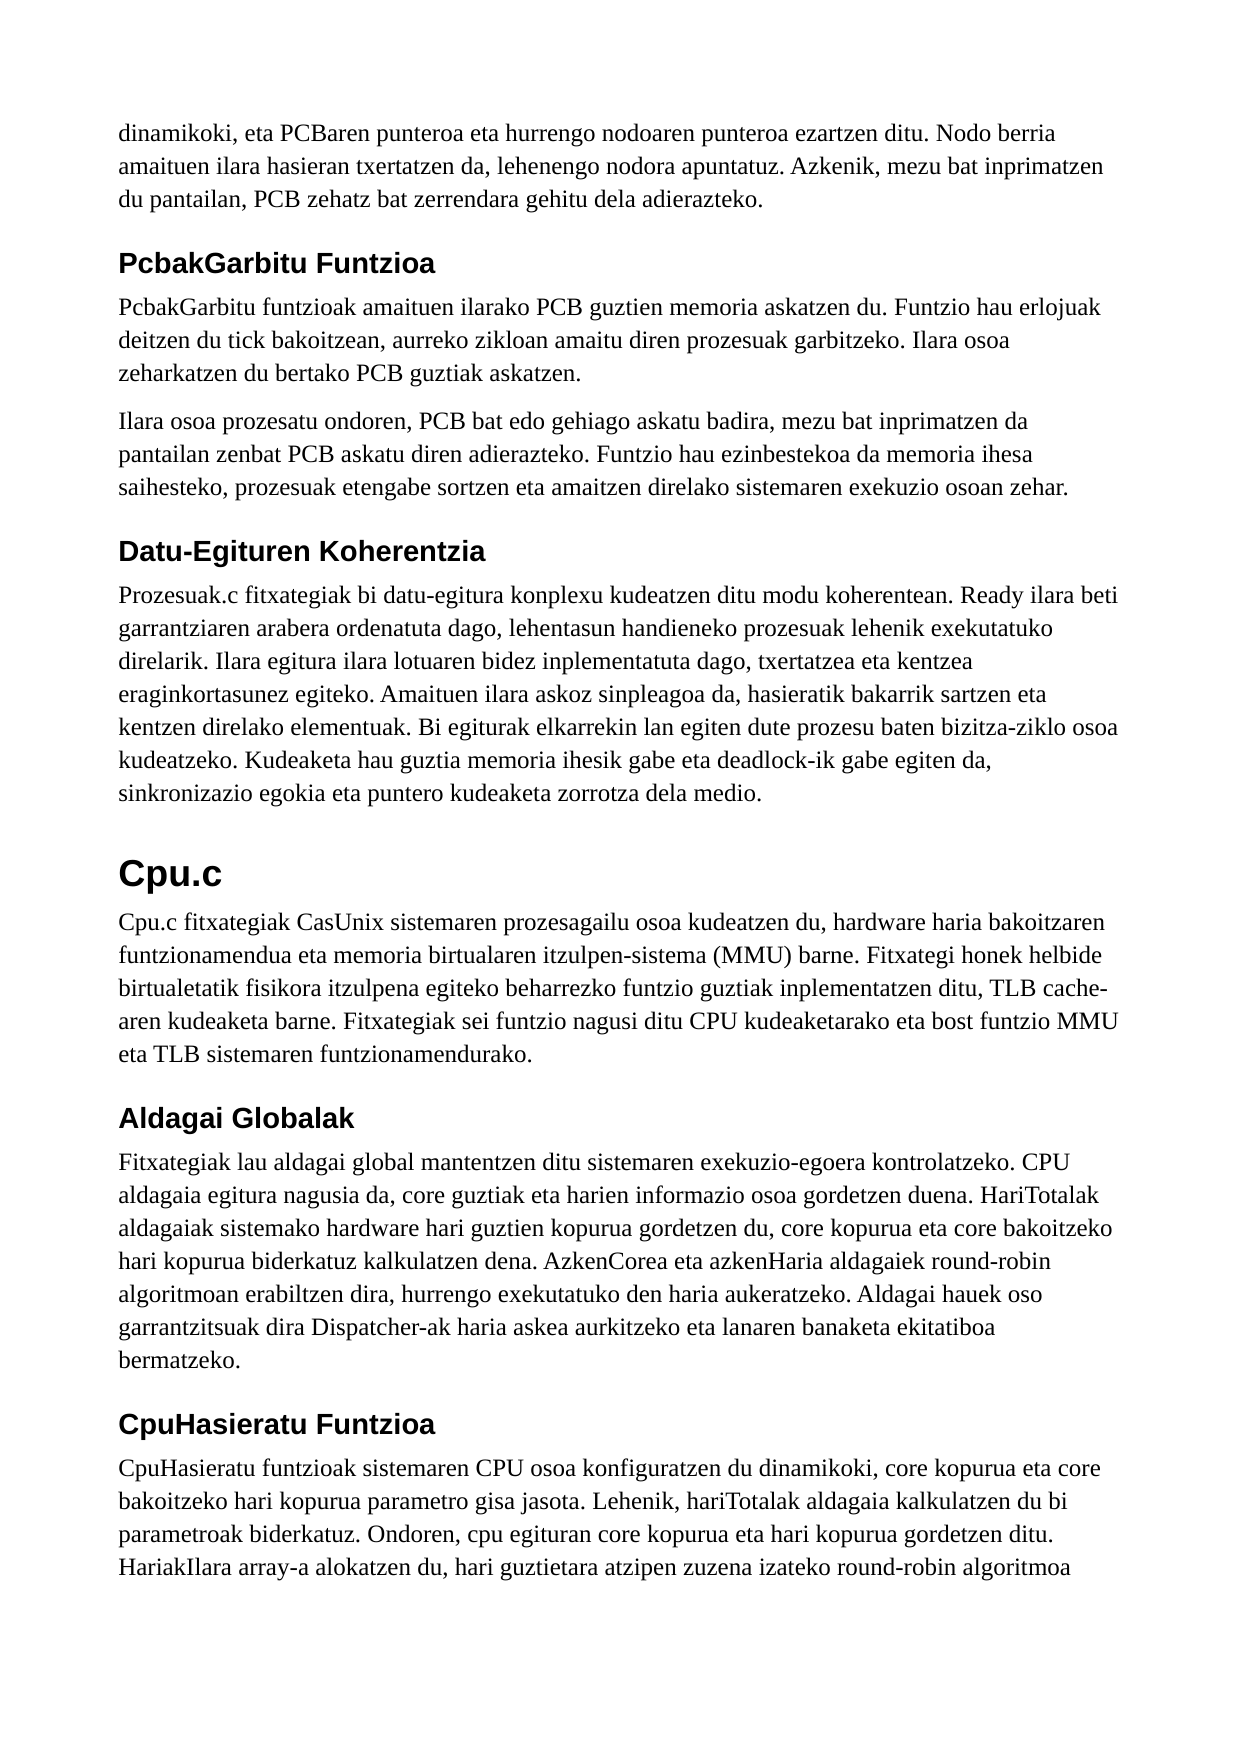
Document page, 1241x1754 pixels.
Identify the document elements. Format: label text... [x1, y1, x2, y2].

text Ilara osoa prozesatu ondoren, PCB bat edo gehiago askatu badira, mezu bat inprimatzen da pantailan zenbat PCB askatu diren adierazteko. Funtzio hau ezinbestekoa da memoria ihesa saihesteko, prozesuak etengabe sortzen eta amaitzen direlako sistemaren exekuzio osoan zehar. [118, 406, 1122, 501]
text CpuHasieratu funtzioak sistemaren CPU osoa konfiguratzen du dinamikoki, core kopurua eta core bakoitzeko hari kopurua parametro gisa jasota. Lehenik, hariTotalak aldagaia kalkulatzen du bi parametroak biderkatuz. Ondoren, cpu egituran core kopurua eta hari kopurua gordetzen ditu. HariakIlara array-a alokatzen du, hari guztietara atzipen zuzena izateko round-robin algoritmoa [118, 1453, 1122, 1581]
subtitle Cpu.c [118, 851, 1122, 894]
text Fitxategiak lau aldagai global mantentzen ditu sistemaren exekuzio-egoera kontrolatzeko. CPU aldagaia egitura nagusia da, core guztiak eta harien informazio osoa gordetzen duena. HariTotalak aldagaiak sistemako hardware hari guztien kopurua gordetzen du, core kopurua eta core bakoitzeko hari kopurua biderkatuz kalkulatzen dena. AzkenCorea eta azkenHaria aldagaiek round-robin algoritmoan erabiltzen dira, hurrengo exekutatuko den haria aukeratzeko. Aldagai hauek oso garrantzitsuak dira Dispatcher-ak haria askea aurkitzeko eta lanaren banaketa ekitatiboa bermatzeko. [118, 1147, 1122, 1374]
subtitle PcbakGarbitu Funtzioa [118, 246, 1122, 280]
text PcbakGarbitu funtzioak amaituen ilarako PCB guztien memoria askatzen du. Funtzio hau erlojuak deitzen du tick bakoitzean, aurreko zikloan amaitu diren prozesuak garbitzeko. Ilara osoa zeharkatzen du bertako PCB guztiak askatzen. [118, 292, 1122, 387]
text Prozesuak.c fitxategiak bi datu-egitura konplexu kudeatzen ditu modu koherentean. Ready ilara beti garrantziaren arabera ordenatuta dago, lehentasun handieneko prozesuak lehenik exekutatuko direlarik. Ilara egitura ilara lotuaren bidez inplementatuta dago, txertatzea eta kentzea eraginkortasunez egiteko. Amaituen ilara askoz sinpleagoa da, hasieratik bakarrik sartzen eta kentzen direlako elementuak. Bi egiturak elkarrekin lan egiten dute prozesu baten bizitza-ziklo osoa kudeatzeko. Kudeaketa hau guztia memoria ihesik gabe eta deadlock-ik gabe egiten da, sinkronizazio egokia eta puntero kudeaketa zorrotza dela medio. [118, 580, 1122, 807]
subtitle Aldagai Globalak [118, 1101, 1122, 1134]
text Cpu.c fitxategiak CasUnix sistemaren prozesagailu osoa kudeatzen du, hardware haria bakoitzaren funtzionamendua eta memoria birtualaren itzulpen-sistema (MMU) barne. Fitxategi honek helbide birtualetatik fisikora itzulpena egiteko beharrezko funtzio guztiak inplementatzen ditu, TLB cache-aren kudeaketa barne. Fitxategiak sei funtzio nagusi ditu CPU kudeaketarako eta bost funtzio MMU eta TLB sistemaren funtzionamendurako. [118, 907, 1122, 1067]
subtitle CpuHasieratu Funtzioa [118, 1407, 1122, 1441]
subtitle Datu-Egituren Koherentzia [118, 534, 1122, 568]
text dinamikoki, eta PCBaren punteroa eta hurrengo nodoaren punteroa ezartzen ditu. Nodo berria amaituen ilara hasieran txertatzen da, lehenengo nodora apuntatuz. Azkenik, mezu bat inprimatzen du pantailan, PCB zehatz bat zerrendara gehitu dela adierazteko. [118, 118, 1122, 213]
